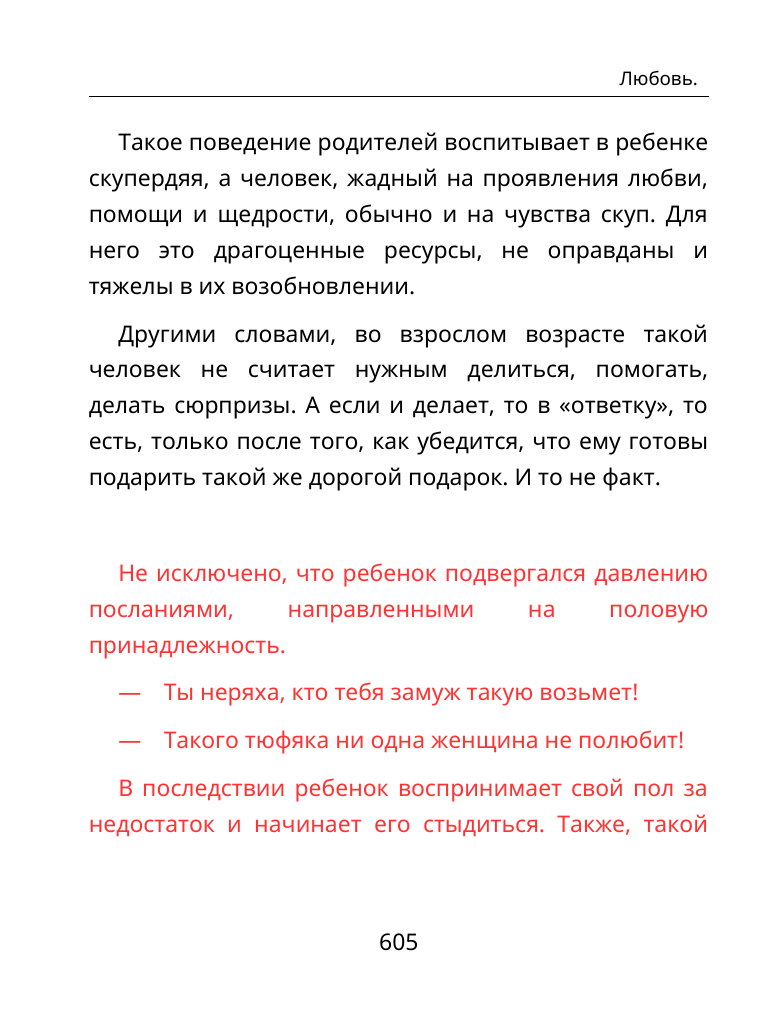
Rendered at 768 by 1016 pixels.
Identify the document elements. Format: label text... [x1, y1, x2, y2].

list Такого тюфяка ни одна женщина не полюбит! [88, 724, 709, 755]
text Такое поведение родителей воспитывает в ребенке скупердяя, а человек, жадный на проявления любви, помощи и щедрости, обычно и на чувства скуп. Для него это драгоценные ресурсы, не оправданы и тяжелы в их возобновлении. [88, 126, 709, 301]
text Другими словами, во взрослом возрасте такой человек не считает нужным делиться, помогать, делать сюрпризы. А если и делает, то в «ответку», то есть, только после того, как убедится, что ему готовы подарить такой же дорогой подарок. И то не факт. [88, 317, 709, 492]
text В последствии ребенок воспринимает свой пол за недостаток и начинает его стыдиться. Также, такой [88, 772, 709, 839]
list Ты неряха, кто тебя замуж такую возьмет! [88, 676, 709, 707]
text Не исключено, что ребенок подвергался давлению посланиями, направленными на половую принадлежность. [88, 557, 709, 660]
